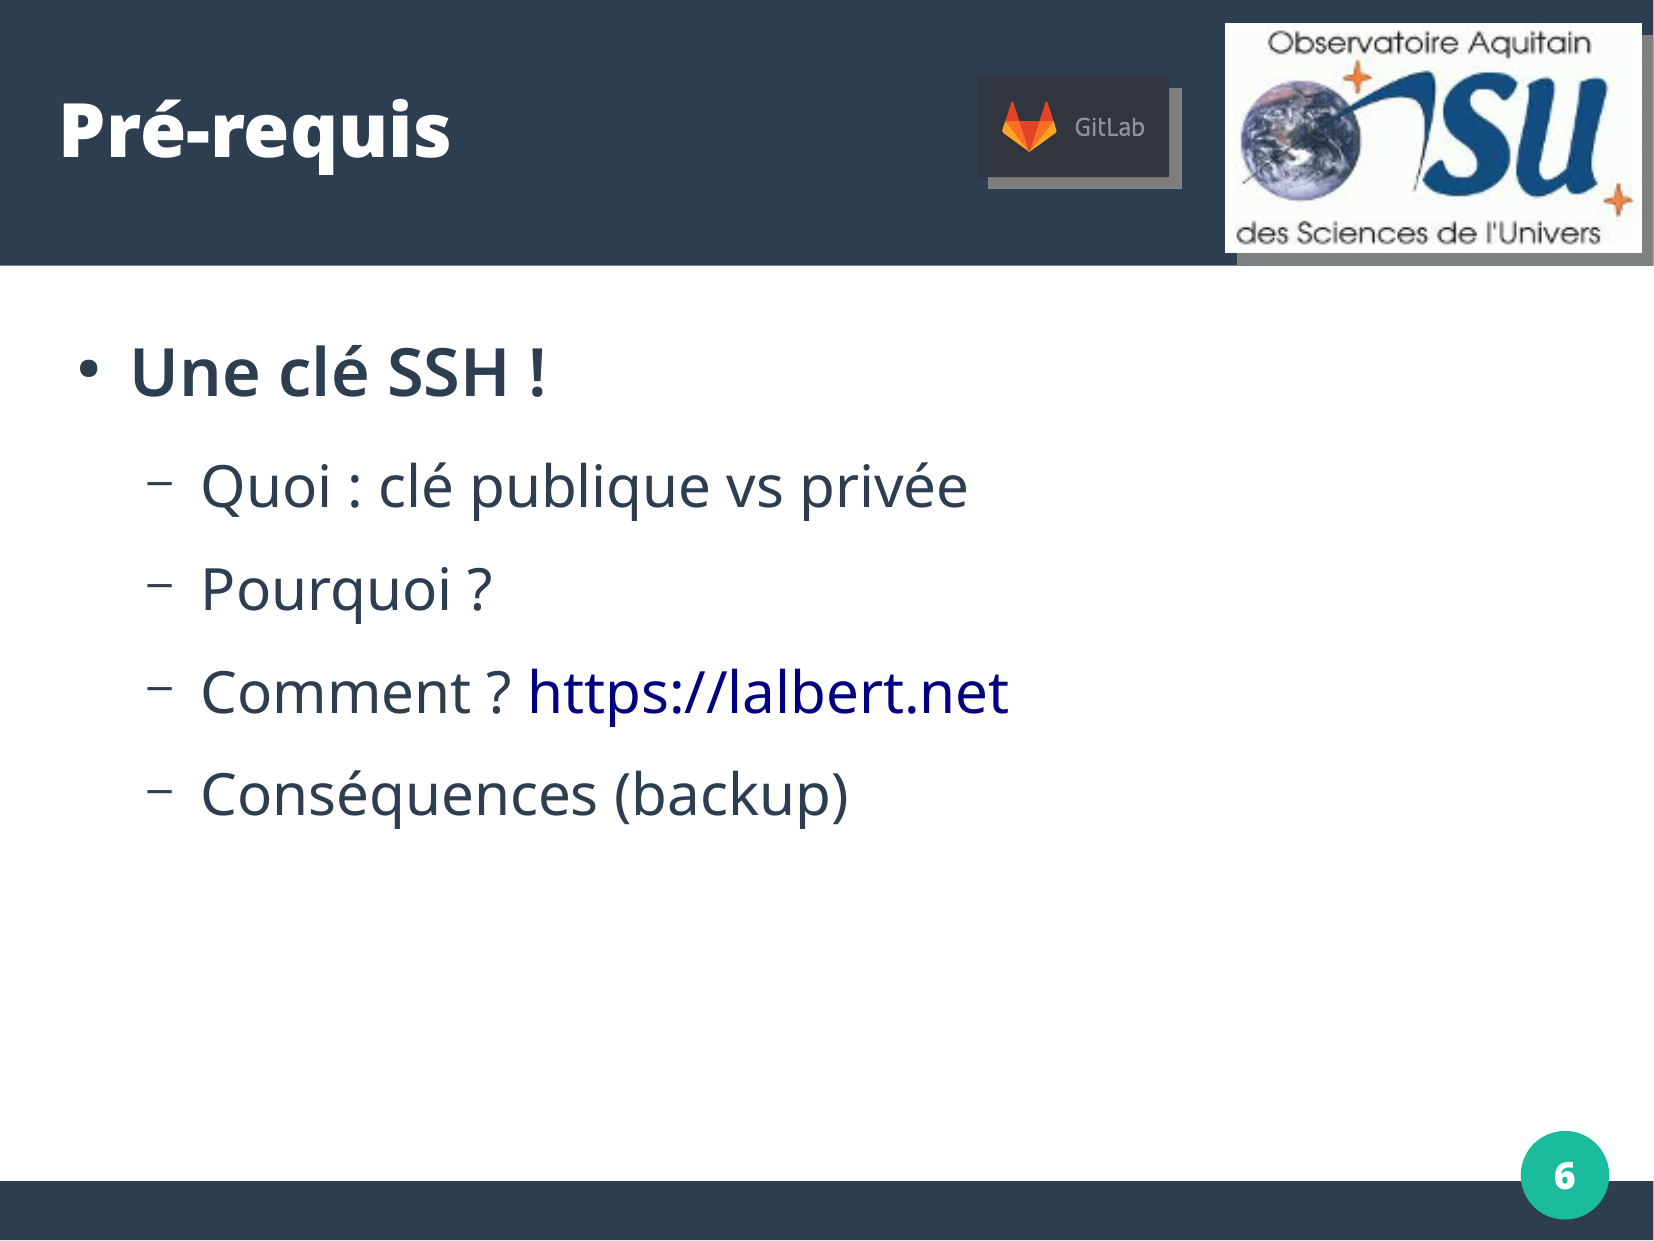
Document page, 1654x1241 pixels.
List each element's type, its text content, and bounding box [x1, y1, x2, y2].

title Pré-requis [59, 49, 1595, 207]
list Une clé SSH ! Quoi : clé publique vs privée Pourquoi ? Comment ? https://lalbert.net Conséquences (backup) [59, 324, 1595, 1152]
picture [1225, 23, 1642, 253]
picture [976, 76, 1170, 178]
